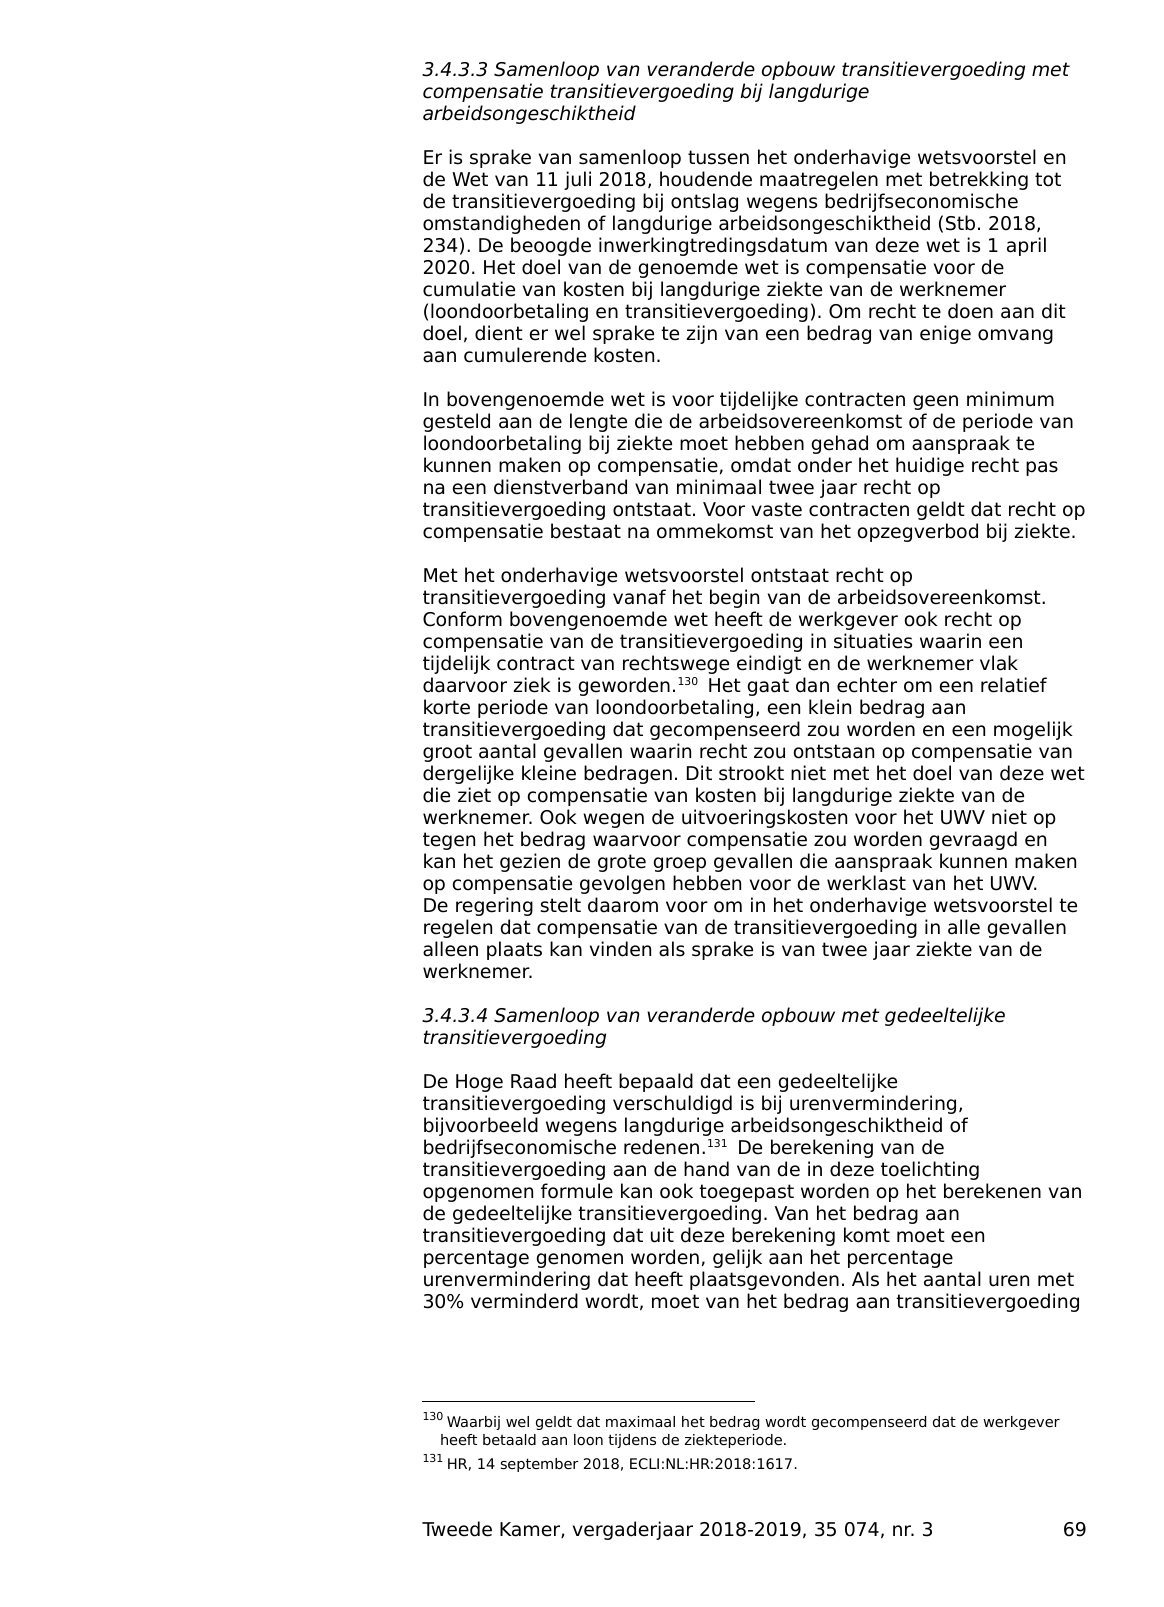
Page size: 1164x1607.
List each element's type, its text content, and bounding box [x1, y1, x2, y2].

subtitle 3.4.3.4 Samenloop van veranderde opbouw met gedeeltelijke transitievergoeding [422, 1005, 1087, 1049]
text De regering stelt daarom voor om in het onderhavige wetsvoorstel te regelen dat compensatie van de transitievergoeding in alle gevallen alleen plaats kan vinden als sprake is van twee jaar ziekte van de werknemer. [422, 895, 1087, 983]
text De Hoge Raad heeft bepaald dat een gedeeltelijke transitievergoeding verschuldigd is bij urenvermindering, bijvoorbeeld wegens langdurige arbeidsongeschiktheid of bedrijfseconomische redenen. De berekening van de transitievergoeding aan de hand van de in deze toelichting opgenomen formule kan ook toegepast worden op het berekenen van de gedeeltelijke transitievergoeding. Van het bedrag aan transitievergoeding dat uit deze berekening komt moet een percentage genomen worden, gelijk aan het percentage urenvermindering dat heeft plaatsgevonden. Als het aantal uren met 30% verminderd wordt, moet van het bedrag aan transitievergoeding [422, 1071, 1087, 1313]
text Er is sprake van samenloop tussen het onderhavige wetsvoorstel en de Wet van 11 juli 2018, houdende maatregelen met betrekking tot de transitievergoeding bij ontslag wegens bedrijfseconomische omstandigheden of langdurige arbeidsongeschiktheid (Stb. 2018, 234). De beoogde inwerkingtredingsdatum van deze wet is 1 april 2020. Het doel van de genoemde wet is compensatie voor de cumulatie van kosten bij langdurige ziekte van de werknemer (loondoorbetaling en transitievergoeding). Om recht te doen aan dit doel, dient er wel sprake te zijn van een bedrag van enige omvang aan cumulerende kosten. [422, 147, 1087, 367]
subtitle 3.4.3.3 Samenloop van veranderde opbouw transitievergoeding met compensatie transitievergoeding bij langdurige arbeidsongeschiktheid [422, 59, 1087, 125]
text In bovengenoemde wet is voor tijdelijke contracten geen minimum gesteld aan de lengte die de arbeidsovereenkomst of de periode van loondoorbetaling bij ziekte moet hebben gehad om aanspraak te kunnen maken op compensatie, omdat onder het huidige recht pas na een dienstverband van minimaal twee jaar recht op transitievergoeding ontstaat. Voor vaste contracten geldt dat recht op compensatie bestaat na ommekomst van het opzegverbod bij ziekte. [422, 389, 1087, 543]
text Met het onderhavige wetsvoorstel ontstaat recht op transitievergoeding vanaf het begin van de arbeidsovereenkomst. Conform bovengenoemde wet heeft de werkgever ook recht op compensatie van de transitievergoeding in situaties waarin een tijdelijk contract van rechtswege eindigt en de werknemer vlak daarvoor ziek is geworden. Het gaat dan echter om een relatief korte periode van loondoorbetaling, een klein bedrag aan transitievergoeding dat gecompenseerd zou worden en een mogelijk groot aantal gevallen waarin recht zou ontstaan op compensatie van dergelijke kleine bedragen. Dit strookt niet met het doel van deze wet die ziet op compensatie van kosten bij langdurige ziekte van de werknemer. Ook wegen de uitvoeringskosten voor het UWV niet op tegen het bedrag waarvoor compensatie zou worden gevraagd en kan het gezien de grote groep gevallen die aanspraak kunnen maken op compensatie gevolgen hebben voor de werklast van het UWV. [422, 565, 1087, 895]
text Waarbij wel geldt dat maximaal het bedrag wordt gecompenseerd dat de werkgever heeft betaald aan loon tijdens de ziekteperiode. [422, 1410, 1087, 1449]
text HR, 14 september 2018, ECLI:NL:HR:2018:1617. [422, 1452, 1087, 1474]
